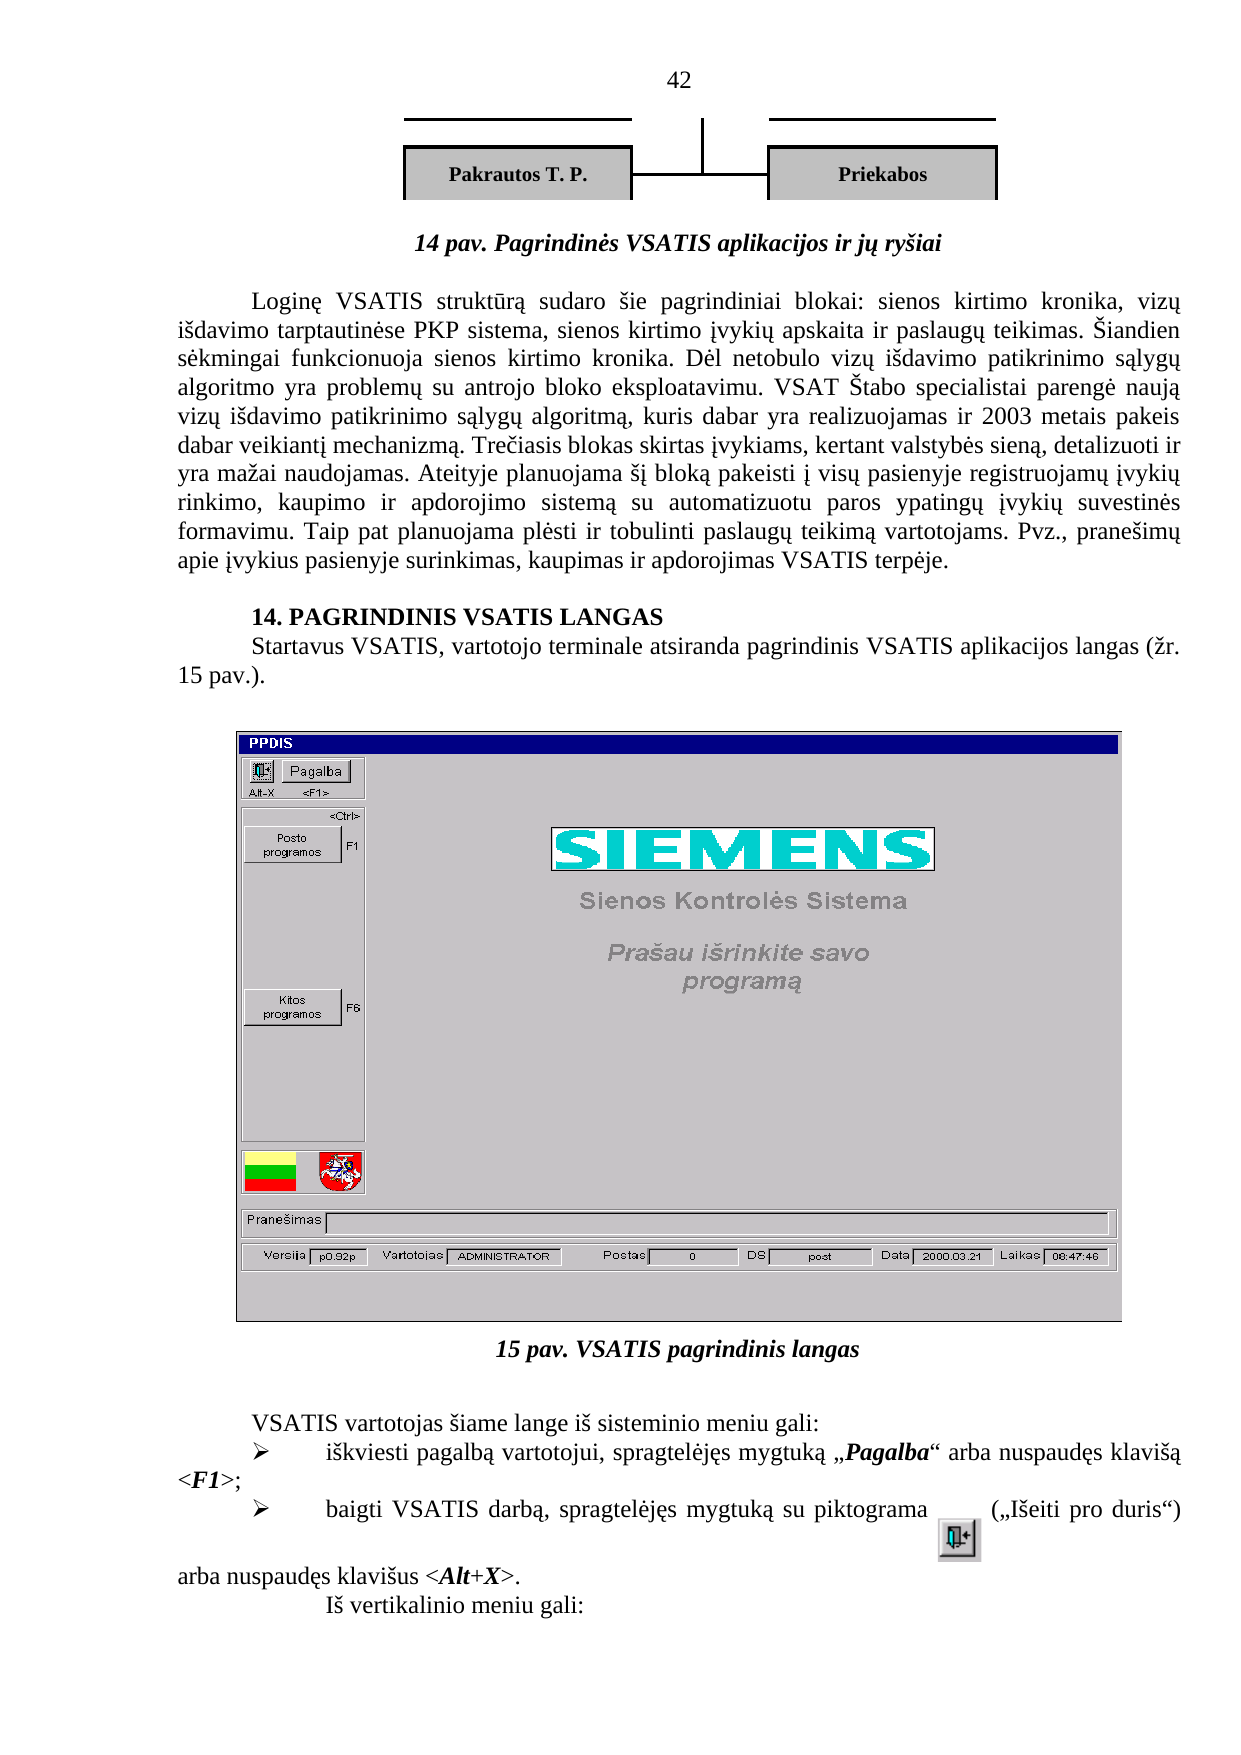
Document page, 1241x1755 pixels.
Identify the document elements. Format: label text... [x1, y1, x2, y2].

table_cell [1133, 173, 1179, 200]
table_cell [998, 173, 1042, 200]
table_cell [177, 173, 222, 200]
table_cell [404, 121, 450, 145]
text 14. Pagrindinis VSATIS langas [177, 602, 1181, 631]
text Loginę VSATIS struktūrą sudaro šie pagrindiniai blokai: sienos kirtimo kronika, vizų išdavimo tarptautinėse PKP sistema, sienos kirtimo įvykių apskaita ir paslaugų teikimas. Šiandien sėkmingai funkcionuoja sienos kirtimo kronika. Dėl netobulo vizų išdavimo patikrinimo sąlygų algoritmo yra problemų su antrojo bloko eksploatavimu. VSAT Štabo specialistai parengė naują vizų išdavimo patikrinimo sąlygų algoritmą, kuris dabar yra realizuojamas ir 2003 metais pakeis dabar veikiantį mechanizmą. Trečiasis blokas skirtas įvykiams, kertant valstybės sieną, detalizuoti ir yra mažai naudojamas. Ateityje planuojama šį bloką pakeisti į visų pasienyje registruojamų įvykių rinkimo, kaupimo ir apdorojimo sistemą su automatizuotu paros ypatingų įvykių suvestinės formavimu. Taip pat planuojama plėsti ir tobulinti paslaugų teikimą vartotojams. Pvz., pranešimų apie įvykius pasienyje surinkimas, kaupimas ir apdorojimas VSATIS terpėje. [177, 286, 1181, 573]
table_cell [704, 145, 723, 172]
table_cell [450, 121, 495, 145]
table_cell [860, 121, 905, 145]
table_cell [951, 121, 996, 145]
table_cell [586, 121, 632, 145]
table_cell [996, 118, 1042, 145]
table_cell [905, 121, 951, 145]
table_cell [314, 173, 359, 200]
table_cell [723, 176, 767, 200]
table_cell [633, 176, 677, 200]
table_cell [314, 145, 359, 172]
table_cell [359, 118, 404, 145]
text 15 pav. VSATIS pagrindinis langas [179, 1334, 1179, 1363]
table_cell [1088, 145, 1133, 172]
table_cell [1133, 145, 1181, 172]
table_cell [359, 145, 403, 172]
text  baigti VSATIS darbą, spragtelėjęs mygtuką su piktograma („Išeiti pro duris“) arba nuspaudęs klavišus <Alt+X>. [177, 1494, 1181, 1590]
table_cell [723, 118, 769, 145]
table_cell [633, 145, 677, 172]
table_cell [541, 121, 586, 145]
table_cell [678, 145, 701, 172]
table_cell [723, 145, 767, 172]
table_cell [1133, 118, 1181, 145]
table_cell [223, 145, 268, 172]
table_cell Pakrautos T. P. [406, 149, 630, 200]
table_cell [1042, 173, 1087, 200]
table_cell [495, 121, 541, 145]
table_cell [769, 121, 814, 145]
table_cell [678, 176, 723, 200]
table_cell [268, 145, 313, 172]
text VSATIS vartotojas šiame lange iš sisteminio meniu gali: [177, 1408, 1181, 1437]
table_cell [223, 118, 268, 145]
table_cell [814, 121, 860, 145]
table_cell [359, 173, 403, 200]
table_cell [1042, 118, 1087, 145]
table_cell [268, 118, 313, 145]
table_cell [632, 118, 677, 145]
table_cell Priekabos [770, 149, 995, 200]
table_cell [1088, 118, 1133, 145]
table_cell [268, 173, 313, 200]
text 14 pav. Pagrindinės VSATIS aplikacijos ir jų ryšiai [177, 228, 1181, 257]
text Startavus VSATIS, vartotojo terminale atsiranda pagrindinis VSATIS aplikacijos langas (žr. 15 pav.). [177, 631, 1181, 688]
table_cell [177, 145, 222, 172]
table_cell [704, 118, 723, 145]
table_cell [1088, 173, 1133, 200]
table_cell [177, 118, 222, 145]
text Iš vertikalinio meniu gali: [252, 1590, 1181, 1619]
table_cell [678, 118, 701, 145]
table_cell [998, 145, 1042, 172]
table_cell [1042, 145, 1087, 172]
text  iškviesti pagalbą vartotojui, spragtelėjęs mygtuką „Pagalba“ arba nuspaudęs klavišą <F1>; [177, 1437, 1181, 1494]
table_cell [314, 118, 359, 145]
table_cell [223, 173, 268, 200]
